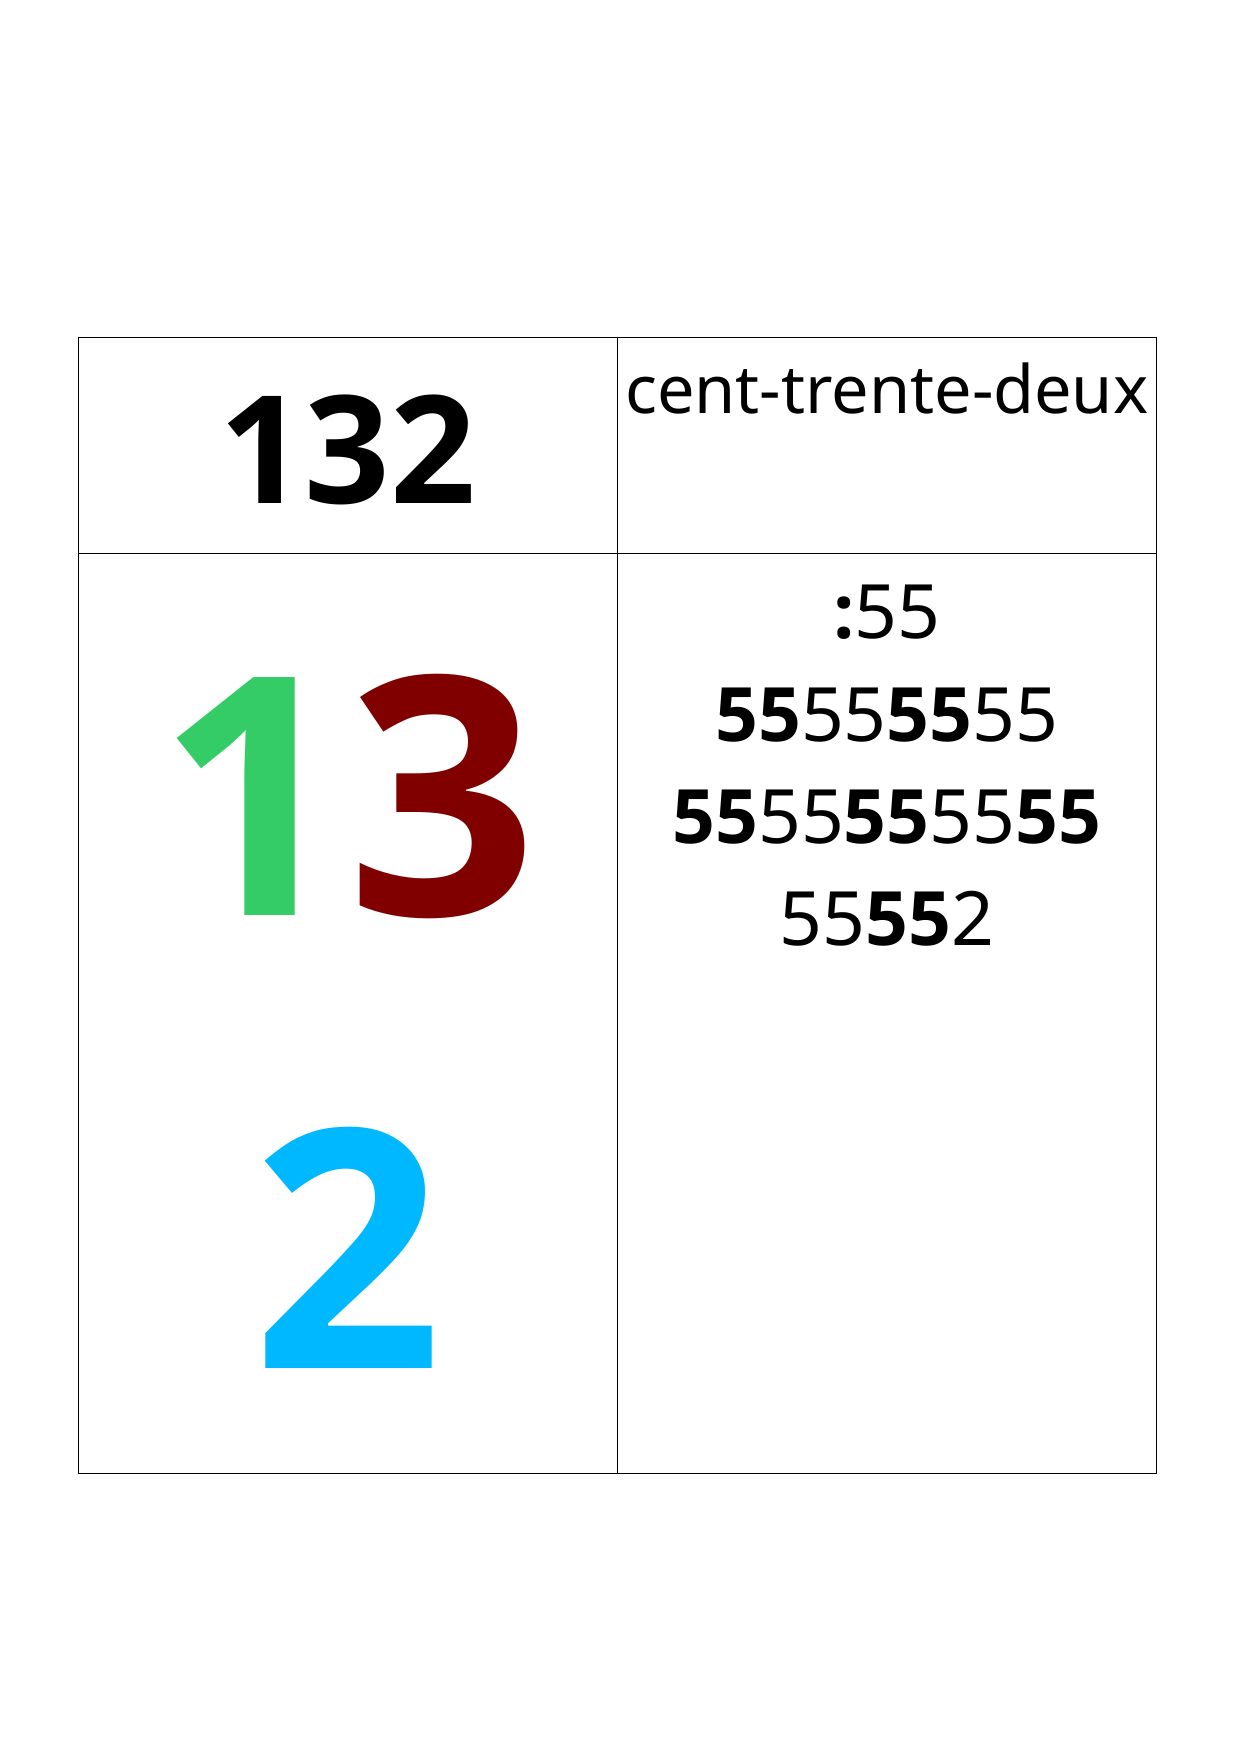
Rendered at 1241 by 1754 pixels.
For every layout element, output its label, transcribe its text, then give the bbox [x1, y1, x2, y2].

table_cell :55 55555555 5555555555 55552 [618, 554, 1156, 1472]
table_header cent-trente-deux [618, 338, 1156, 553]
table_header 132 [79, 338, 617, 553]
table_cell 132 [79, 554, 617, 1472]
